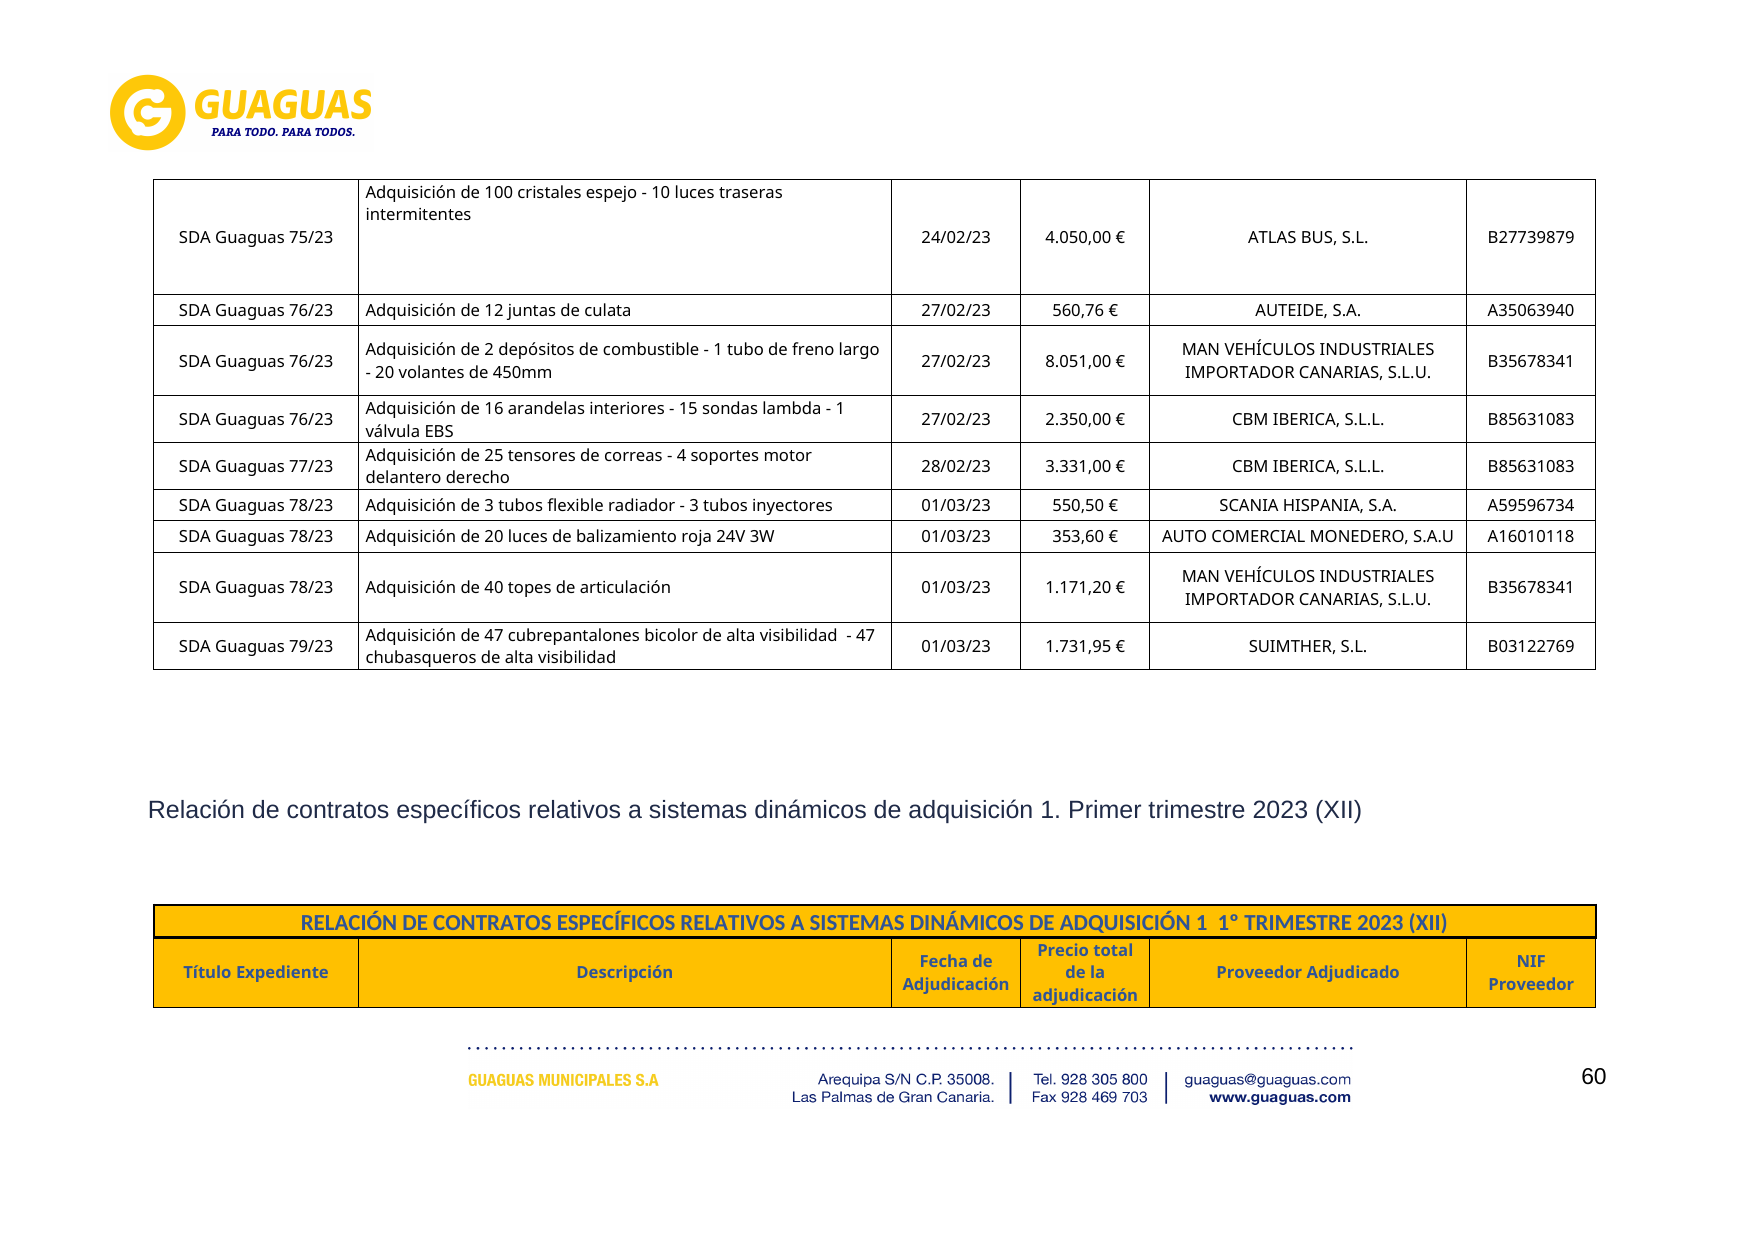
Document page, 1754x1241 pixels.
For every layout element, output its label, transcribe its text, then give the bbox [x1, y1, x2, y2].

table_cell 01/03/23 [892, 623, 1020, 669]
table_cell Adquisición de 25 tensores de correas - 4 soportes motor delantero derecho [359, 443, 891, 489]
table_cell B35678341 [1467, 553, 1595, 622]
table_cell SDA Guaguas 77/23 [154, 443, 358, 489]
table_cell 01/03/23 [892, 553, 1020, 622]
table_cell AUTEIDE, S.A. [1150, 295, 1466, 325]
table_cell Proveedor Adjudicado [1150, 939, 1466, 1007]
text Relación de contratos específicos relativos a sistemas dinámicos de adquisición 1. Primer trimestre 2023 (XII) [148, 796, 1606, 824]
table_cell 550,50 € [1021, 490, 1149, 520]
table_cell AUTO COMERCIAL MONEDERO, S.A.U [1150, 521, 1466, 552]
table_cell A35063940 [1467, 295, 1595, 325]
table_cell Adquisición de 3 tubos flexible radiador - 3 tubos inyectores [359, 490, 891, 520]
table_cell 28/02/23 [892, 443, 1020, 489]
table_cell Adquisición de 2 depósitos de combustible - 1 tubo de freno largo - 20 volantes de 450mm [359, 326, 891, 395]
table_cell SDA Guaguas 76/23 [154, 396, 358, 442]
table_cell ATLAS BUS, S.L. [1150, 180, 1466, 294]
table_cell NIF Proveedor [1467, 939, 1595, 1007]
table_cell Adquisición de 12 juntas de culata [359, 295, 891, 325]
table_cell Adquisición de 16 arandelas interiores - 15 sondas lambda - 1 válvula EBS [359, 396, 891, 442]
table_cell SDA Guaguas 76/23 [154, 295, 358, 325]
table_header RELACIÓN DE CONTRATOS ESPECÍFICOS RELATIVOS A SISTEMAS DINÁMICOS DE ADQUISICIÓN 1 1º TRIMESTRE 2023 (XII) [155, 906, 1595, 936]
table_cell SCANIA HISPANIA, S.A. [1150, 490, 1466, 520]
table_cell Precio total de la adjudicación [1021, 939, 1149, 1007]
table_cell CBM IBERICA, S.L.L. [1150, 396, 1466, 442]
table_cell B03122769 [1467, 623, 1595, 669]
table_cell Adquisición de 100 cristales espejo - 10 luces traseras intermitentes [359, 180, 891, 294]
table_cell 560,76 € [1021, 295, 1149, 325]
table_cell B85631083 [1467, 443, 1595, 489]
table_cell SDA Guaguas 78/23 [154, 521, 358, 552]
table_cell 01/03/23 [892, 490, 1020, 520]
table_cell A16010118 [1467, 521, 1595, 552]
table_cell B85631083 [1467, 396, 1595, 442]
table_cell Adquisición de 47 cubrepantalones bicolor de alta visibilidad - 47 chubasqueros de alta visibilidad [359, 623, 891, 669]
table_cell B27739879 [1467, 180, 1595, 294]
table_cell 27/02/23 [892, 295, 1020, 325]
table_cell Fecha de Adjudicación [892, 939, 1020, 1007]
table_cell Adquisición de 20 luces de balizamiento roja 24V 3W [359, 521, 891, 552]
table_cell CBM IBERICA, S.L.L. [1150, 443, 1466, 489]
table_cell B35678341 [1467, 326, 1595, 395]
table_cell 3.331,00 € [1021, 443, 1149, 489]
table_cell Título Expediente [154, 939, 358, 1007]
table_cell SDA Guaguas 76/23 [154, 326, 358, 395]
table_cell 2.350,00 € [1021, 396, 1149, 442]
table_cell Descripción [359, 939, 891, 1007]
table_cell SDA Guaguas 75/23 [154, 180, 358, 294]
table_cell 353,60 € [1021, 521, 1149, 552]
table_cell 1.171,20 € [1021, 553, 1149, 622]
table_cell 27/02/23 [892, 326, 1020, 395]
table_cell 24/02/23 [892, 180, 1020, 294]
table_cell MAN VEHÍCULOS INDUSTRIALES IMPORTADOR CANARIAS, S.L.U. [1150, 326, 1466, 395]
table_cell SDA Guaguas 79/23 [154, 623, 358, 669]
table_cell SDA Guaguas 78/23 [154, 553, 358, 622]
table_cell 01/03/23 [892, 521, 1020, 552]
table_cell Adquisición de 40 topes de articulación [359, 553, 891, 622]
table_cell 8.051,00 € [1021, 326, 1149, 395]
table_cell SUIMTHER, S.L. [1150, 623, 1466, 669]
table_cell 1.731,95 € [1021, 623, 1149, 669]
table_cell 4.050,00 € [1021, 180, 1149, 294]
table_cell 27/02/23 [892, 396, 1020, 442]
table_cell A59596734 [1467, 490, 1595, 520]
table_cell SDA Guaguas 78/23 [154, 490, 358, 520]
table_cell MAN VEHÍCULOS INDUSTRIALES IMPORTADOR CANARIAS, S.L.U. [1150, 553, 1466, 622]
